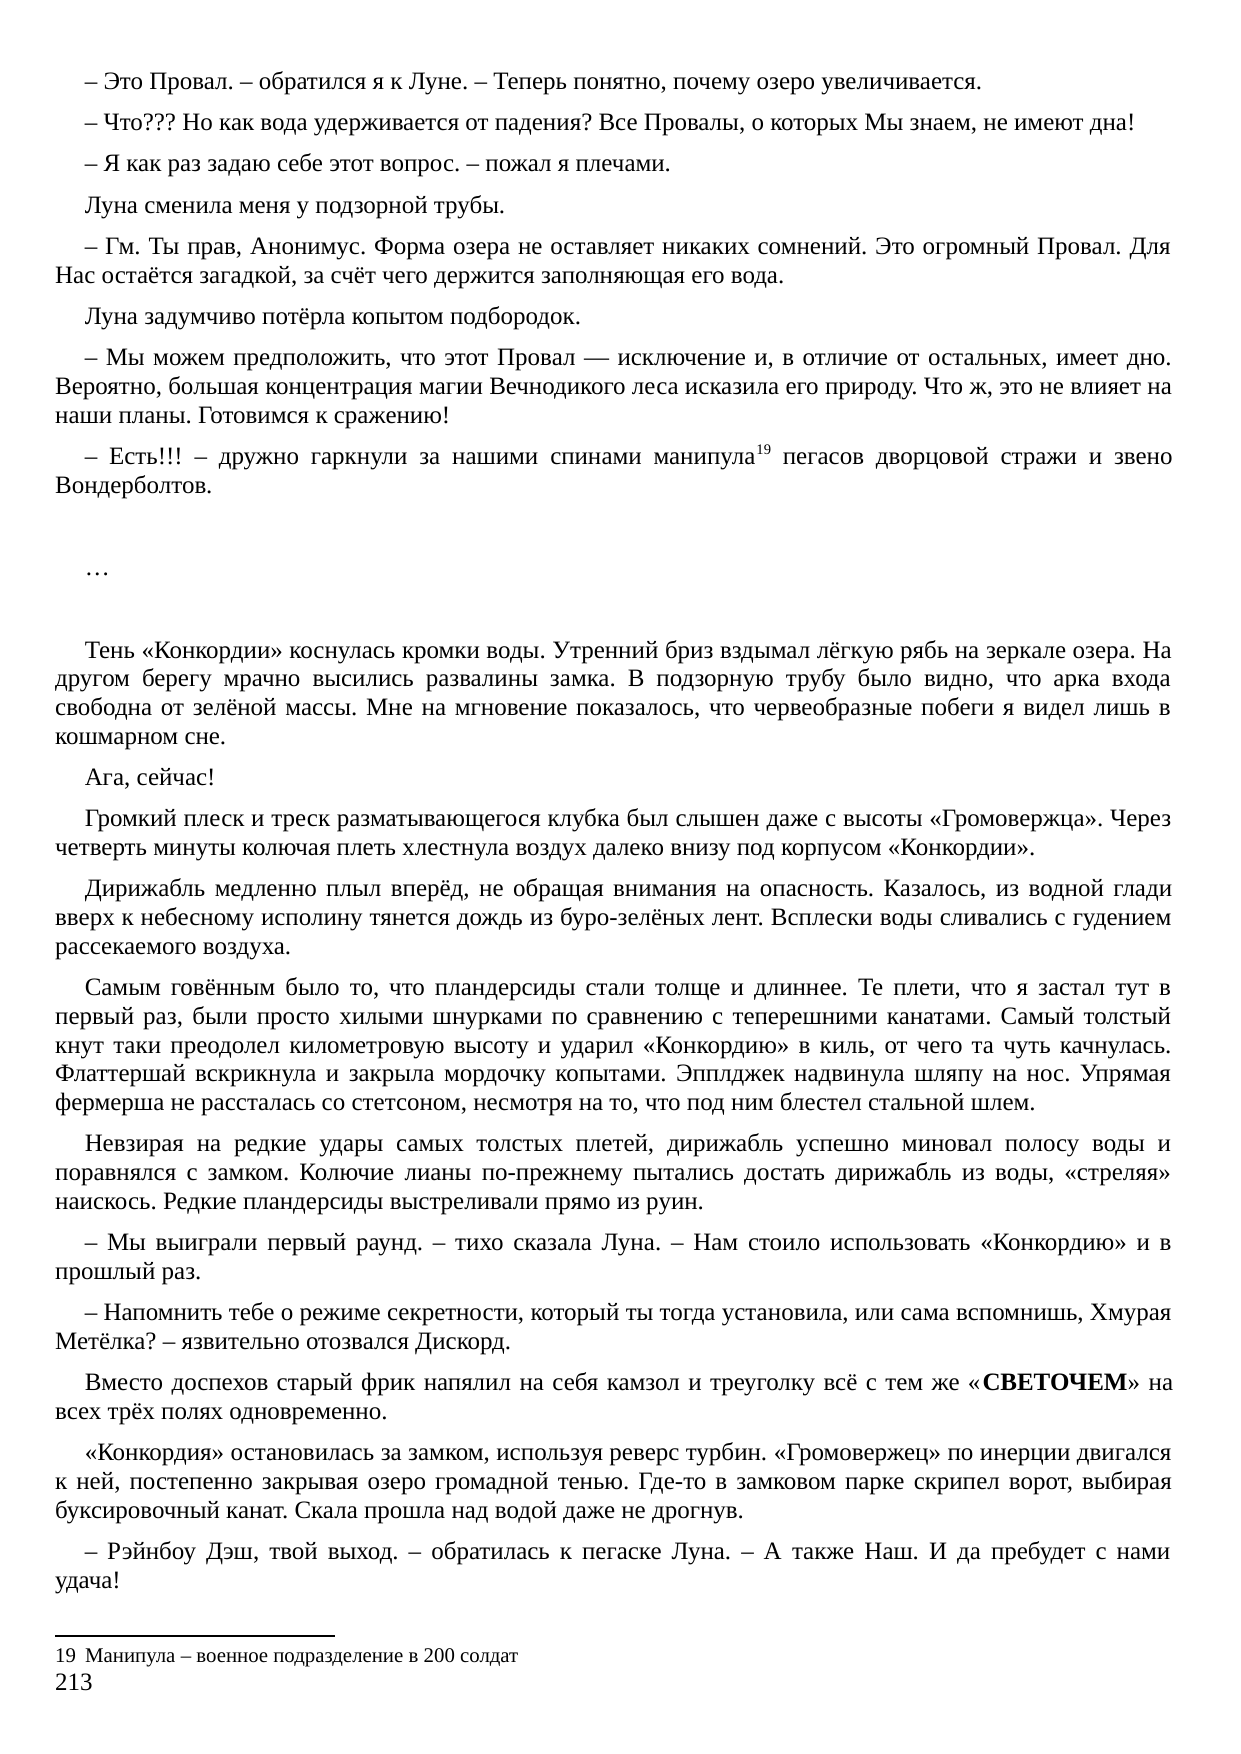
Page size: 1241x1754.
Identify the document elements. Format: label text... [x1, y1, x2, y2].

text – Есть!!! – дружно гаркнули за нашими спинами манипула пегасов дворцовой стражи и звено Вондерболтов. [55, 441, 1173, 498]
text – Я как раз задаю себе этот вопрос. – пожал я плечами. [55, 148, 1173, 177]
text – Мы можем предположить, что этот Провал — исключение и, в отличие от остальных, имеет дно. Вероятно, большая концентрация магии Вечнодикого леса исказила его природу. Что ж, это не влияет на наши планы. Готовимся к сражению! [55, 342, 1173, 428]
text – Гм. Ты прав, Анонимус. Форма озера не оставляет никаких сомнений. Это огромный Провал. Для Нас остаётся загадкой, за счёт чего держится заполняющая его вода. [55, 231, 1173, 288]
text – Мы выиграли первый раунд. – тихо сказала Луна. – Нам стоило использовать «Конкордию» и в прошлый раз. [55, 1227, 1173, 1285]
text … [55, 552, 1173, 581]
text – Рэйнбоу Дэш, твой выход. – обратилась к пегаске Луна. – А также Наш. И да пребудет с нами удача! [55, 1536, 1173, 1593]
text Дирижабль медленно плыл вперёд, не обращая внимания на опасность. Казалось, из водной глади вверх к небесному исполину тянется дождь из буро-зелёных лент. Всплески воды сливались с гудением рассекаемого воздуха. [55, 873, 1173, 960]
text Луна задумчиво потёрла копытом подбородок. [55, 301, 1173, 330]
text – Что??? Но как вода удерживается от падения? Все Провалы, о которых Мы знаем, не имеют дна! [55, 107, 1173, 136]
text Самым говённым было то, что пландерсиды стали толще и длиннее. Те плети, что я застал тут в первый раз, были просто хилыми шнурками по сравнению с теперешними канатами. Самый толстый кнут таки преодолел километровую высоту и ударил «Конкордию» в киль, от чего та чуть качнулась. Флаттершай вскрикнула и закрыла мордочку копытами. Эпплджек надвинула шляпу на нос. Упрямая фермерша не рассталась со стетсоном, несмотря на то, что под ним блестел стальной шлем. [55, 972, 1173, 1116]
text Манипула – военное подразделение в 200 солдат [55, 1642, 1173, 1667]
text Тень «Конкордии» коснулась кромки воды. Утренний бриз вздымал лёгкую рябь на зеркале озера. На другом берегу мрачно высились развалины замка. В подзорную трубу было видно, что арка входа свободна от зелёной массы. Мне на мгновение показалось, что червеобразные побеги я видел лишь в кошмарном сне. [55, 635, 1173, 750]
text – Напомнить тебе о режиме секретности, который ты тогда установила, или сама вспомнишь, Хмурая Метёлка? – язвительно отозвался Дискорд. [55, 1297, 1173, 1355]
text Вместо доспехов старый фрик напялил на себя камзол и треуголку всё с тем же «СВЕТОЧЕМ» на всех трёх полях одновременно. [55, 1367, 1173, 1425]
text Луна сменила меня у подзорной трубы. [55, 190, 1173, 218]
text Невзирая на редкие удары самых толстых плетей, дирижабль успешно миновал полосу воды и поравнялся с замком. Колючие лианы по-прежнему пытались достать дирижабль из воды, «стреляя» наискось. Редкие пландерсиды выстреливали прямо из руин. [55, 1128, 1173, 1215]
text – Это Провал. – обратился я к Луне. – Теперь понятно, почему озеро увеличивается. [55, 66, 1173, 95]
text Ага, сейчас! [55, 762, 1173, 791]
text «Конкордия» остановилась за замком, используя реверс турбин. «Громовержец» по инерции двигался к ней, постепенно закрывая озеро громадной тенью. Где-то в замковом парке скрипел ворот, выбирая буксировочный канат. Скала прошла над водой даже не дрогнув. [55, 1437, 1173, 1523]
text Громкий плеск и треск разматывающегося клубка был слышен даже с высоты «Громовержца». Через четверть минуты колючая плеть хлестнула воздух далеко внизу под корпусом «Конкордии». [55, 803, 1173, 861]
